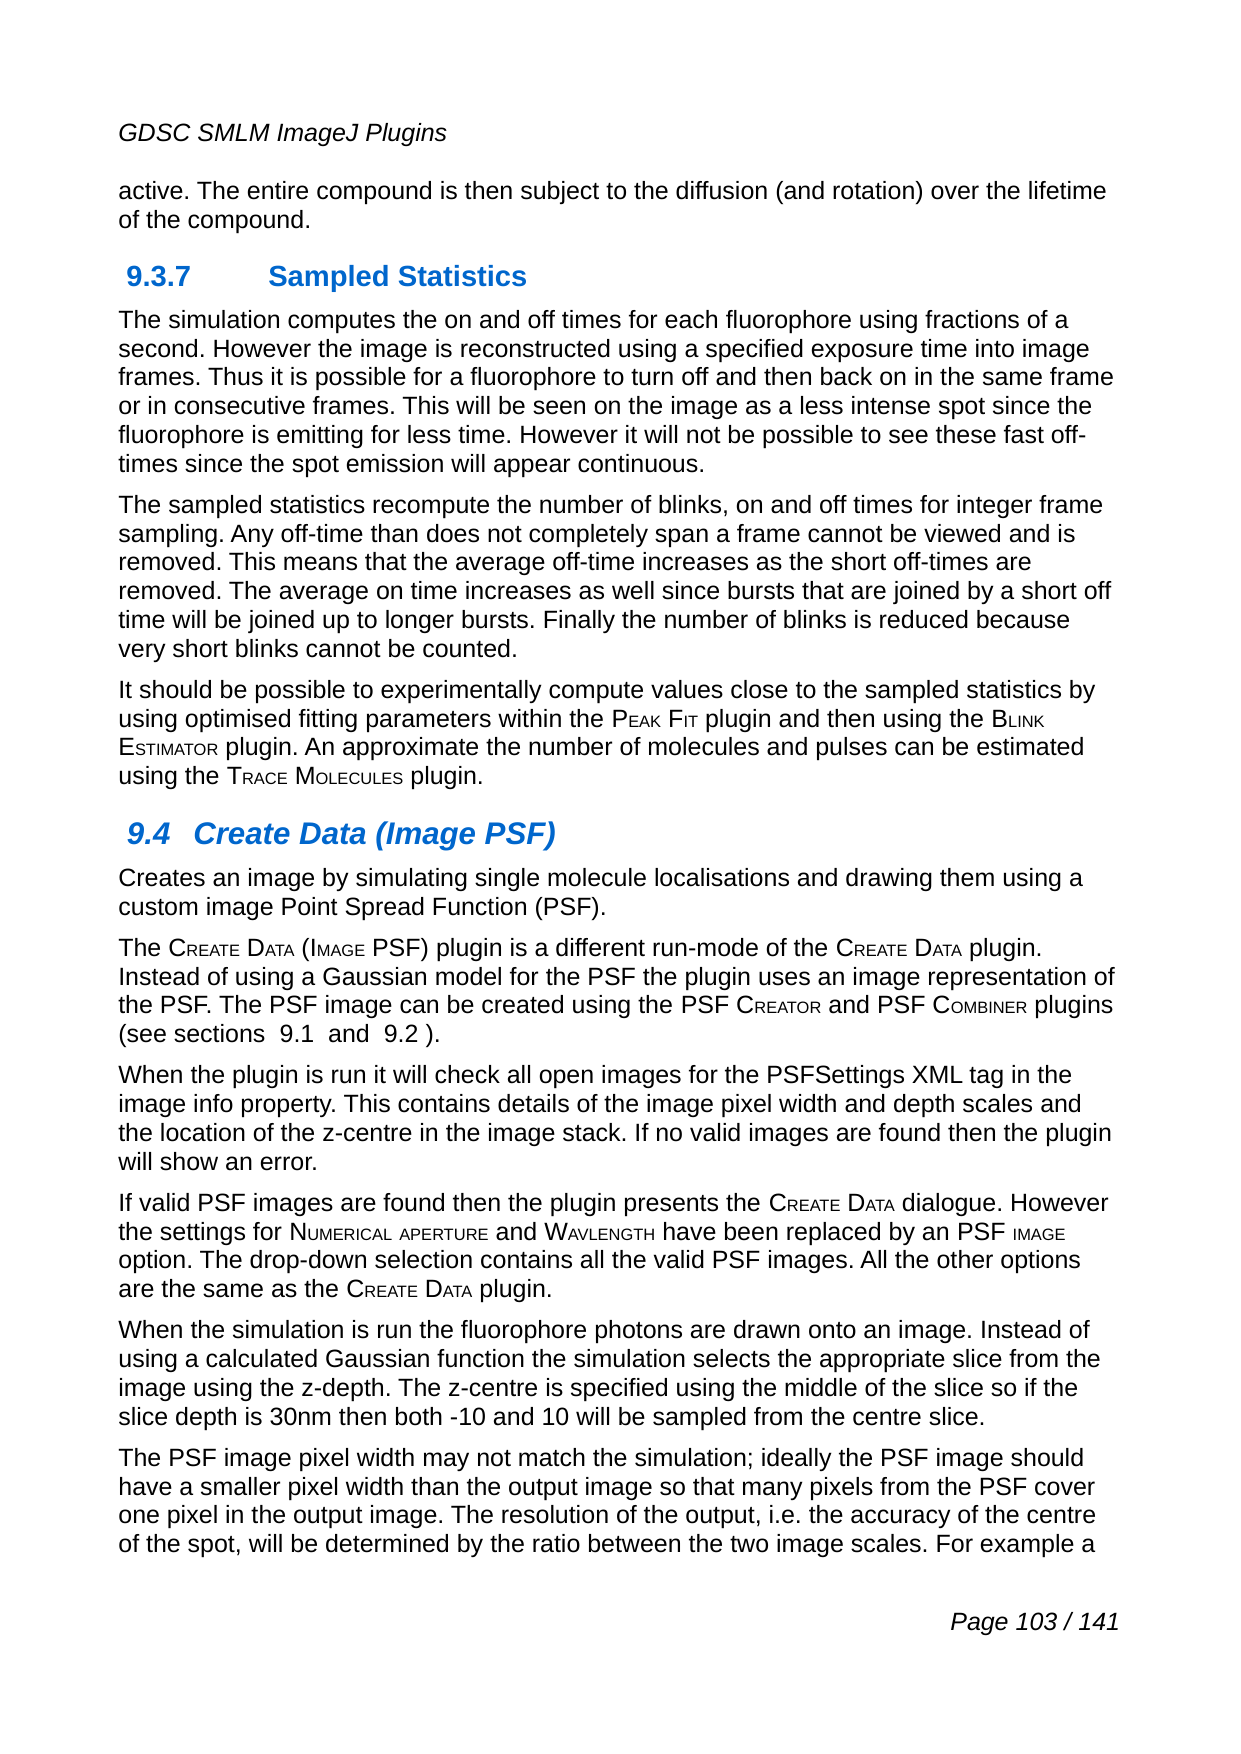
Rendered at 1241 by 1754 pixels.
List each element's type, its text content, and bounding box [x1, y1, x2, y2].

text The PSF image pixel width may not match the simulation; ideally the PSF image should have a smaller pixel width than the output image so that many pixels from the PSF cover one pixel in the output image. The resolution of the output, i.e. the accuracy of the centre of the spot, will be determined by the ratio between the two image scales. For example a [118, 1443, 1122, 1558]
text The sampled statistics recompute the number of blinks, on and off times for integer frame sampling. Any off-time than does not completely span a frame cannot be viewed and is removed. This means that the average off-time increases as the short off-times are removed. The average on time increases as well since bursts that are joined by a short off time will be joined up to longer bursts. Finally the number of blinks is reduced because very short blinks cannot be counted. [118, 490, 1122, 662]
text When the plugin is run it will check all open images for the PSFSettings XML tag in the image info property. This contains details of the image pixel width and depth scales and the location of the z-centre in the image stack. If no valid images are found then the plugin will show an error. [118, 1061, 1122, 1176]
text Creates an image by simulating single molecule localisations and drawing them using a custom image Point Spread Function (PSF). [118, 863, 1122, 921]
subtitle Create Data (Image PSF) [118, 815, 1122, 851]
text It should be possible to experimentally compute values close to the sampled statistics by using optimised fitting parameters within the Peak Fit plugin and then using the Blink Estimator plugin. An approximate the number of molecules and pulses can be estimated using the Trace Molecules plugin. [118, 675, 1122, 790]
text The simulation computes the on and off times for each fluorophore using fractions of a second. However the image is reconstructed using a specified exposure time into image frames. Thus it is possible for a fluorophore to turn off and then back on in the same frame or in consecutive frames. This will be seen on the image as a less intense spot since the fluorophore is emitting for less time. However it will not be possible to see these fast off-times since the spot emission will appear continuous. [118, 305, 1122, 477]
subtitle Sampled Statistics [118, 259, 1122, 292]
text When the simulation is run the fluorophore photons are drawn onto an image. Instead of using a calculated Gaussian function the simulation selects the appropriate slice from the image using the z-depth. The z-centre is specified using the middle of the slice so if the slice depth is 30nm then both -10 and 10 will be sampled from the centre slice. [118, 1316, 1122, 1431]
text If valid PSF images are found then the plugin presents the Create Data dialogue. However the settings for Numerical aperture and Wavlength have been replaced by an PSF image option. The drop-down selection contains all the valid PSF images. All the other options are the same as the Create Data plugin. [118, 1188, 1122, 1303]
text The Create Data (Image PSF) plugin is a different run-mode of the Create Data plugin. Instead of using a Gaussian model for the PSF the plugin uses an image representation of the PSF. The PSF image can be created using the PSF Creator and PSF Combiner plugins (see sections 9.1 and 9.2). [118, 933, 1122, 1048]
text active. The entire compound is then subject to the diffusion (and rotation) over the lifetime of the compound. [118, 176, 1122, 234]
